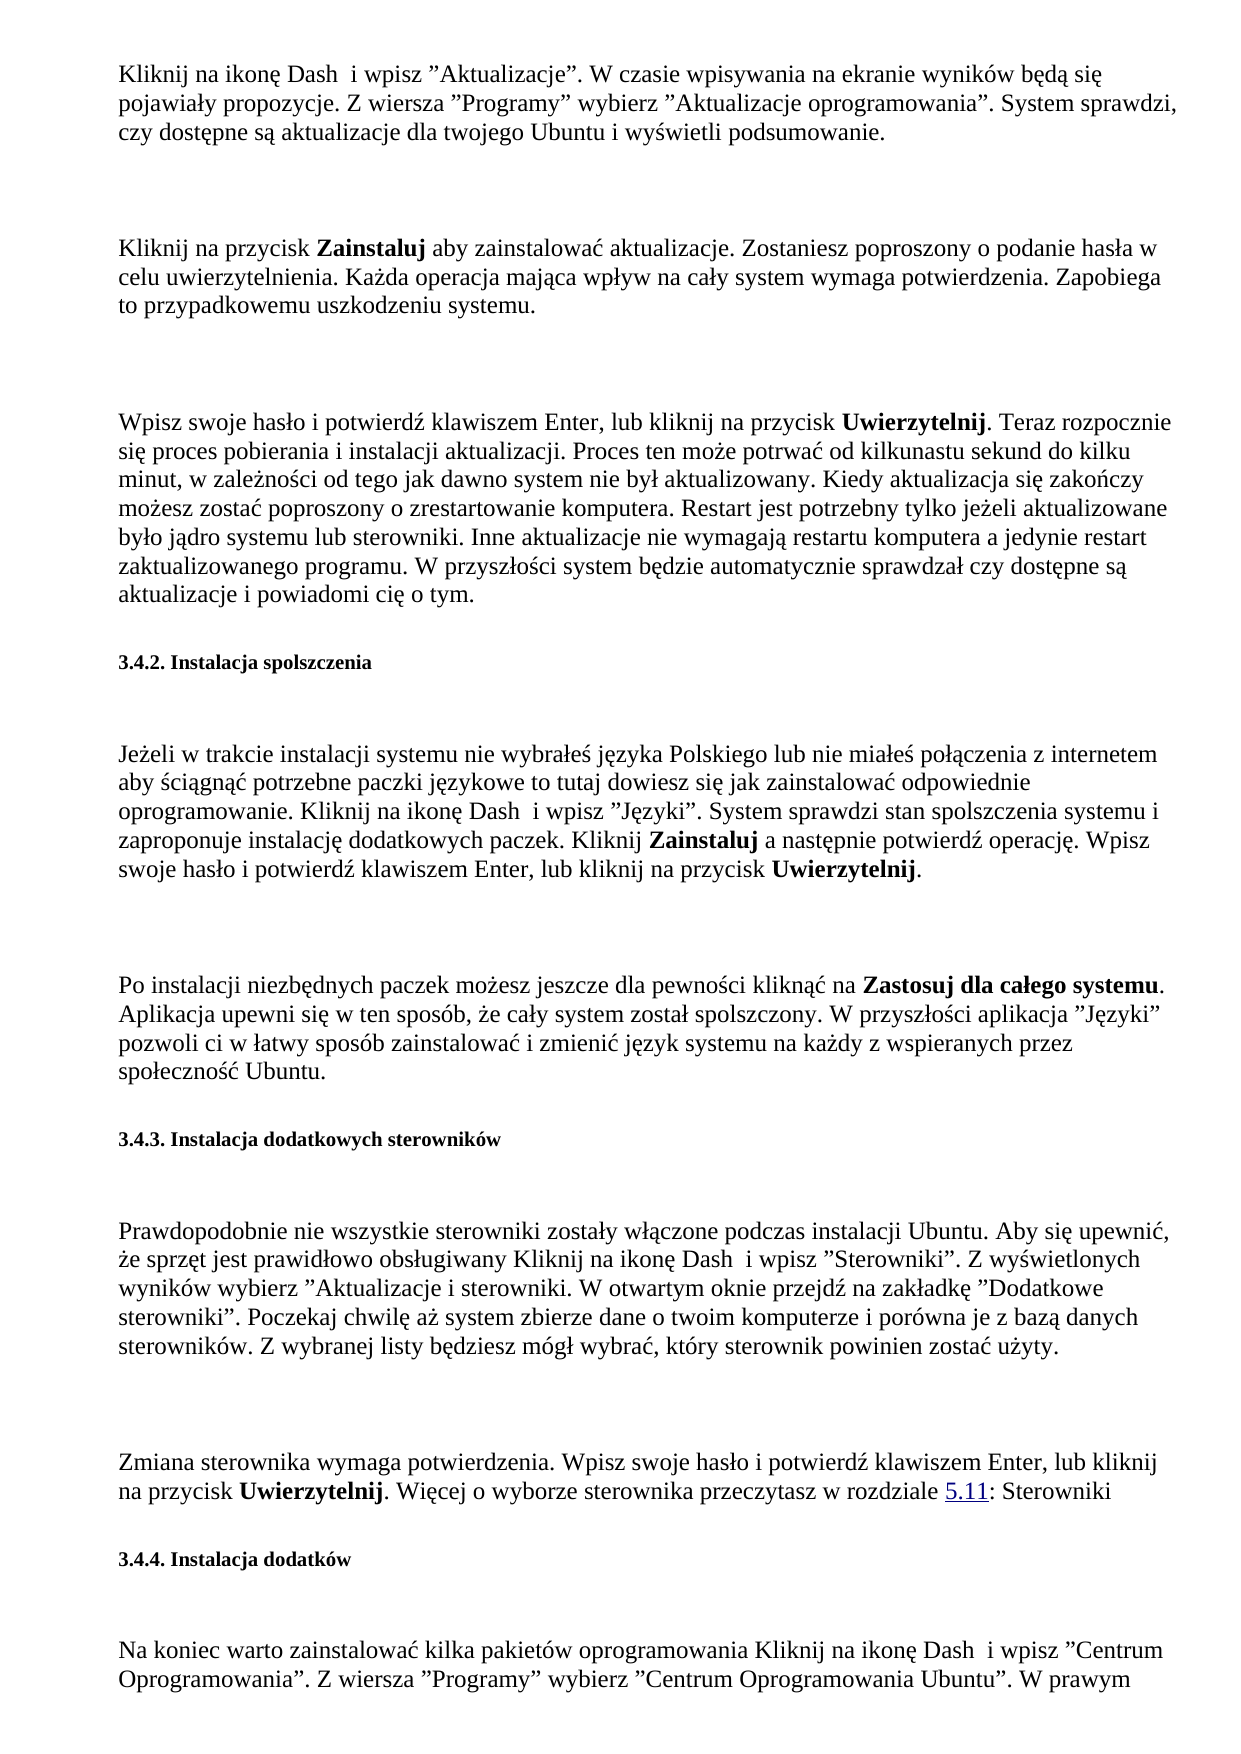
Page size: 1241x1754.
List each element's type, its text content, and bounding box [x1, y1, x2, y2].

subtitle 3.4.2. Instalacja spolszczenia [118, 650, 1181, 674]
text Wpisz swoje hasło i potwierdź klawiszem Enter, lub kliknij na przycisk Uwierzytelnij. Teraz rozpocznie się proces pobierania i instalacji aktualizacji. Proces ten może potrwać od kilkunastu sekund do kilku minut, w zależności od tego jak dawno system nie był aktualizowany. Kiedy aktualizacja się zakończy możesz zostać poproszony o zrestartowanie komputera. Restart jest potrzebny tylko jeżeli aktualizowane było jądro systemu lub sterowniki. Inne aktualizacje nie wymagają restartu komputera a jedynie restart zaktualizowanego programu. W przyszłości system będzie automatycznie sprawdzał czy dostępne są aktualizacje i powiadomi cię o tym. [118, 407, 1181, 608]
text Kliknij na przycisk Zainstaluj aby zainstalować aktualizacje. Zostaniesz poproszony o podanie hasła w celu uwierzytelnienia. Każda operacja mająca wpływ na cały system wymaga potwierdzenia. Zapobiega to przypadkowemu uszkodzeniu systemu. [118, 233, 1181, 319]
text Po instalacji niezbędnych paczek możesz jeszcze dla pewności kliknąć na Zastosuj dla całego systemu. Aplikacja upewni się w ten sposób, że cały system został spolszczony. W przyszłości aplikacja ”Języki” pozwoli ci w łatwy sposób zainstalować i zmienić język systemu na każdy z wspieranych przez społeczność Ubuntu. [118, 970, 1181, 1085]
text Jeżeli w trakcie instalacji systemu nie wybrałeś języka Polskiego lub nie miałeś połączenia z internetem aby ściągnąć potrzebne paczki językowe to tutaj dowiesz się jak zainstalować odpowiednie oprogramowanie. Kliknij na ikonę Dash i wpisz ”Języki”. System sprawdzi stan spolszczenia systemu i zaproponuje instalację dodatkowych paczek. Kliknij Zainstaluj a następnie potwierdź operację. Wpisz swoje hasło i potwierdź klawiszem Enter, lub kliknij na przycisk Uwierzytelnij. [118, 739, 1181, 882]
subtitle 3.4.4. Instalacja dodatków [118, 1547, 1181, 1571]
text Prawdopodobnie nie wszystkie sterowniki zostały włączone podczas instalacji Ubuntu. Aby się upewnić, że sprzęt jest prawidłowo obsługiwany Kliknij na ikonę Dash i wpisz ”Sterowniki”. Z wyświetlonych wyników wybierz ”Aktualizacje i sterowniki. W otwartym oknie przejdź na zakładkę ”Dodatkowe sterowniki”. Poczekaj chwilę aż system zbierze dane o twoim komputerze i porówna je z bazą danych sterowników. Z wybranej listy będziesz mógł wybrać, który sterownik powinien zostać użyty. [118, 1216, 1181, 1359]
text Na koniec warto zainstalować kilka pakietów oprogramowania Kliknij na ikonę Dash i wpisz ”Centrum Oprogramowania”. Z wiersza ”Programy” wybierz ”Centrum Oprogramowania Ubuntu”. W prawym [118, 1635, 1181, 1693]
text Kliknij na ikonę Dash i wpisz ”Aktualizacje”. W czasie wpisywania na ekranie wyników będą się pojawiały propozycje. Z wiersza ”Programy” wybierz ”Aktualizacje oprogramowania”. System sprawdzi, czy dostępne są aktualizacje dla twojego Ubuntu i wyświetli podsumowanie. [118, 59, 1181, 145]
subtitle 3.4.3. Instalacja dodatkowych sterowników [118, 1127, 1181, 1151]
text Zmiana sterownika wymaga potwierdzenia. Wpisz swoje hasło i potwierdź klawiszem Enter, lub kliknij na przycisk Uwierzytelnij. Więcej o wyborze sterownika przeczytasz w rozdziale 5.11: Sterowniki [118, 1447, 1181, 1505]
